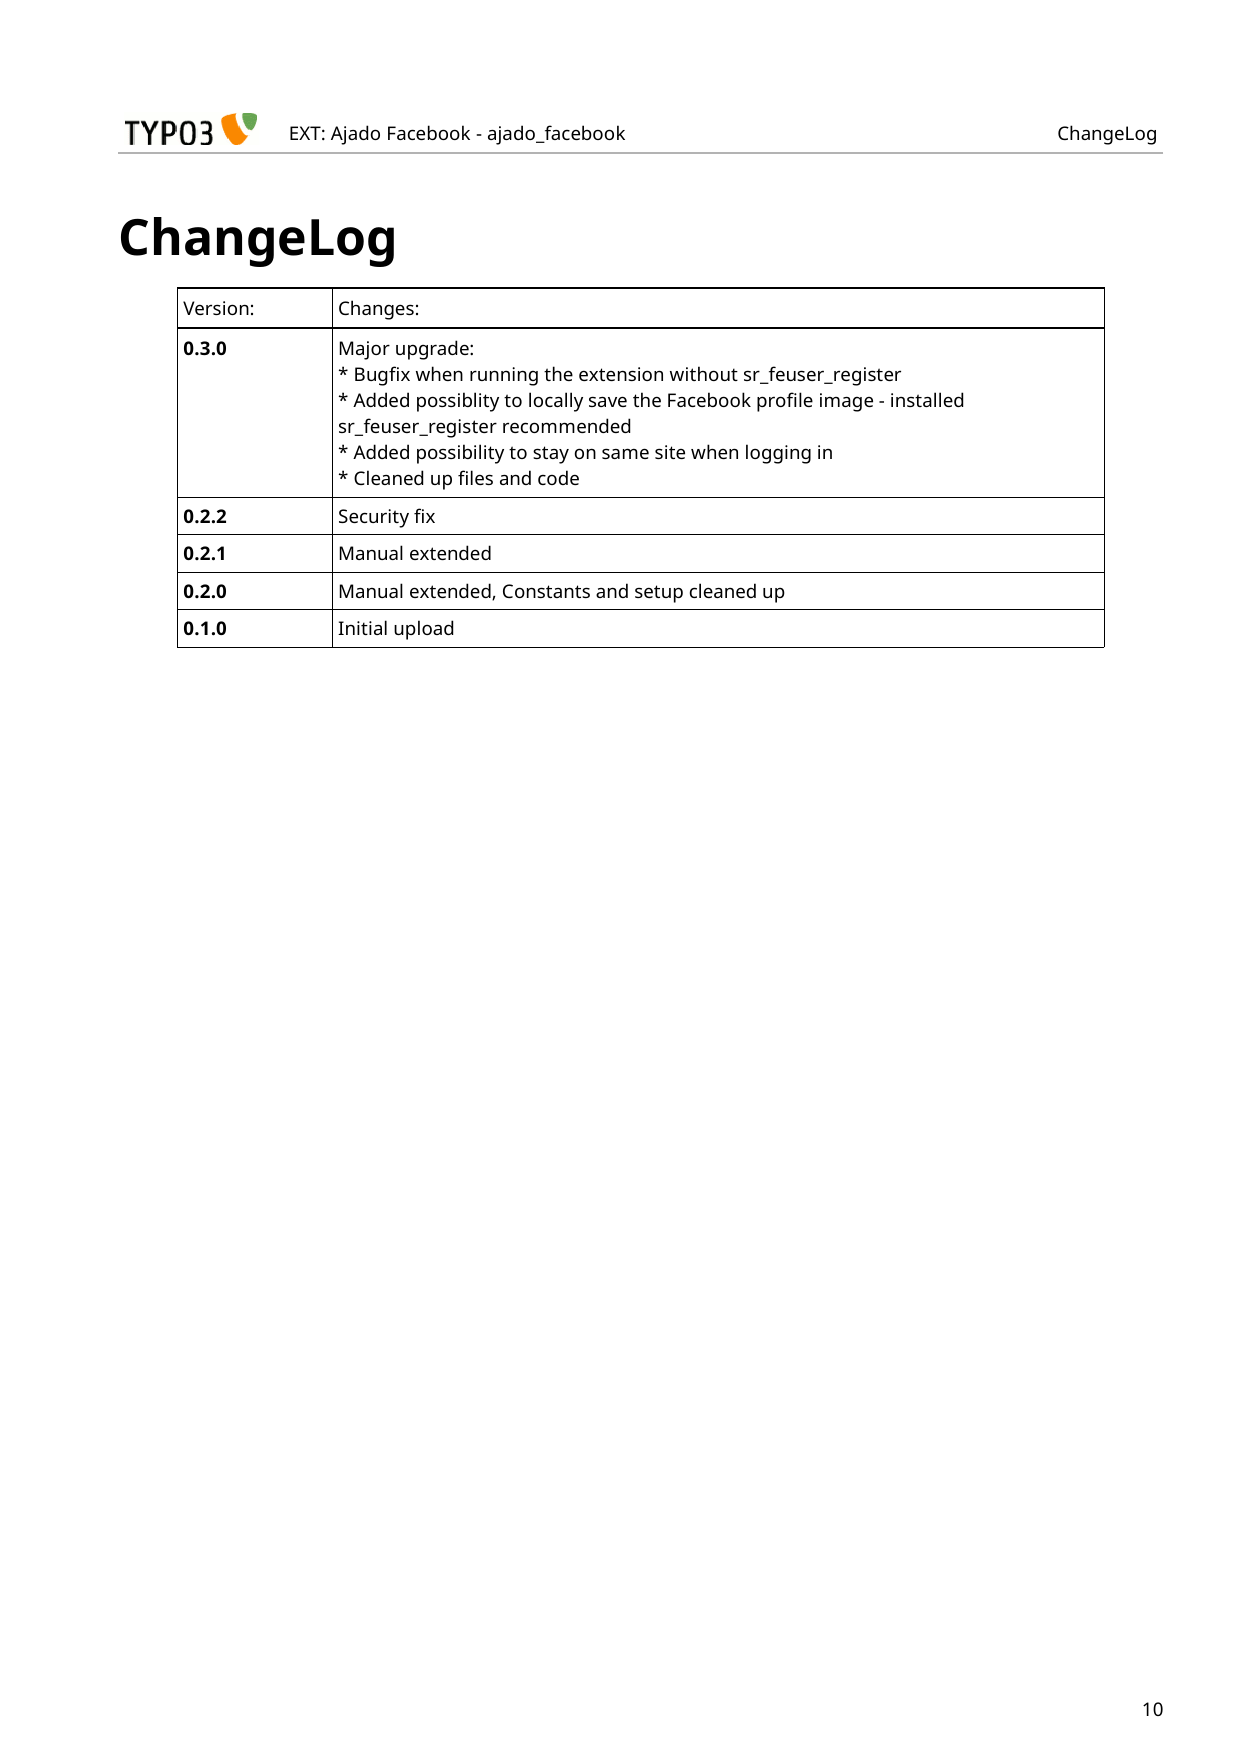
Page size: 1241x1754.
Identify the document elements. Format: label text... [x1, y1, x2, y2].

table_cell Initial upload [333, 610, 1104, 647]
table_header Changes: [333, 289, 1104, 327]
table_cell 0.1.0 [178, 610, 332, 647]
table_cell Major upgrade: * Bugfix when running the extension without sr_feuser_register * Added possiblity to locally save the Facebook profile image - installed sr_feuser_register recommended * Added possibility to stay on same site when logging in * Cleaned up files and code [333, 329, 1104, 497]
picture [124, 112, 260, 145]
table_cell Manual extended [333, 535, 1104, 572]
table_cell 0.2.1 [178, 535, 332, 572]
table_cell 0.3.0 [178, 329, 332, 497]
table_header Version: [178, 289, 332, 327]
table_cell 0.2.2 [178, 498, 332, 534]
table_cell 0.2.0 [178, 573, 332, 609]
subtitle ChangeLog [118, 202, 1163, 269]
table_cell Security fix [333, 498, 1104, 534]
table_cell Manual extended, Constants and setup cleaned up [333, 573, 1104, 609]
